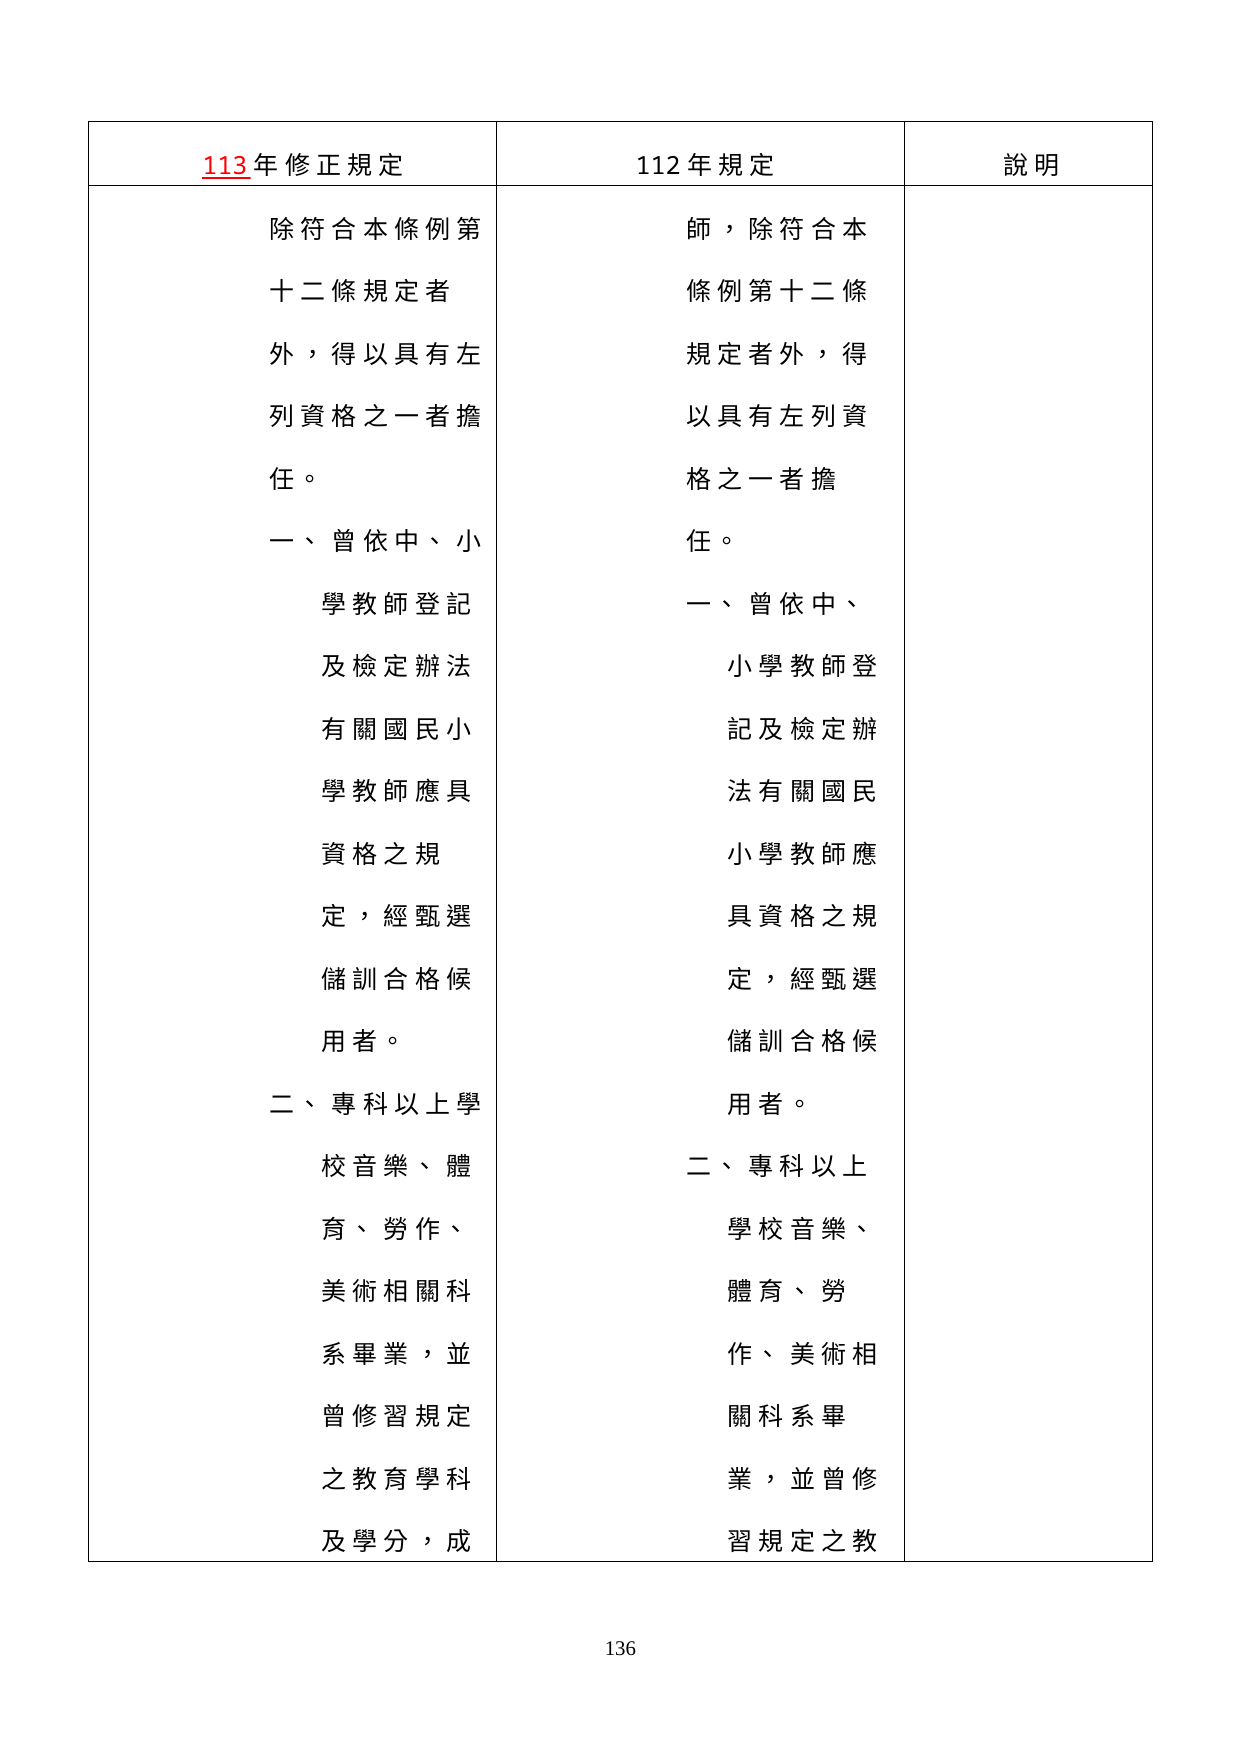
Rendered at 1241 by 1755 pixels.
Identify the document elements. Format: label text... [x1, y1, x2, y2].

table_cell 除符合本條例第十二條規定者外，得以具有左列資格之一者擔任。 一、曾依中、小學教師登記及檢定辦法有關國民小學教師應具資格之規定，經甄選儲訓合格候用者。 二、專科以上學校音樂、體育、勞作、美術相關科系畢業，並曾修習規定之教育學科及學分，成 [89, 186, 496, 1561]
table_header 說明 [905, 122, 1152, 185]
table_header 112年規定 [497, 122, 904, 185]
table_cell 師，除符合本條例第十二條規定者外，得以具有左列資格之一者擔任。 一、曾依中、小學教師登記及檢定辦法有關國民小學教師應具資格之規定，經甄選儲訓合格候用者。 二、專科以上學校音樂、體育、勞作、美術相關科系畢業，並曾修習規定之教 [497, 186, 904, 1561]
table_cell [905, 186, 1152, 1561]
table_header 113年修正規定 [89, 122, 496, 185]
